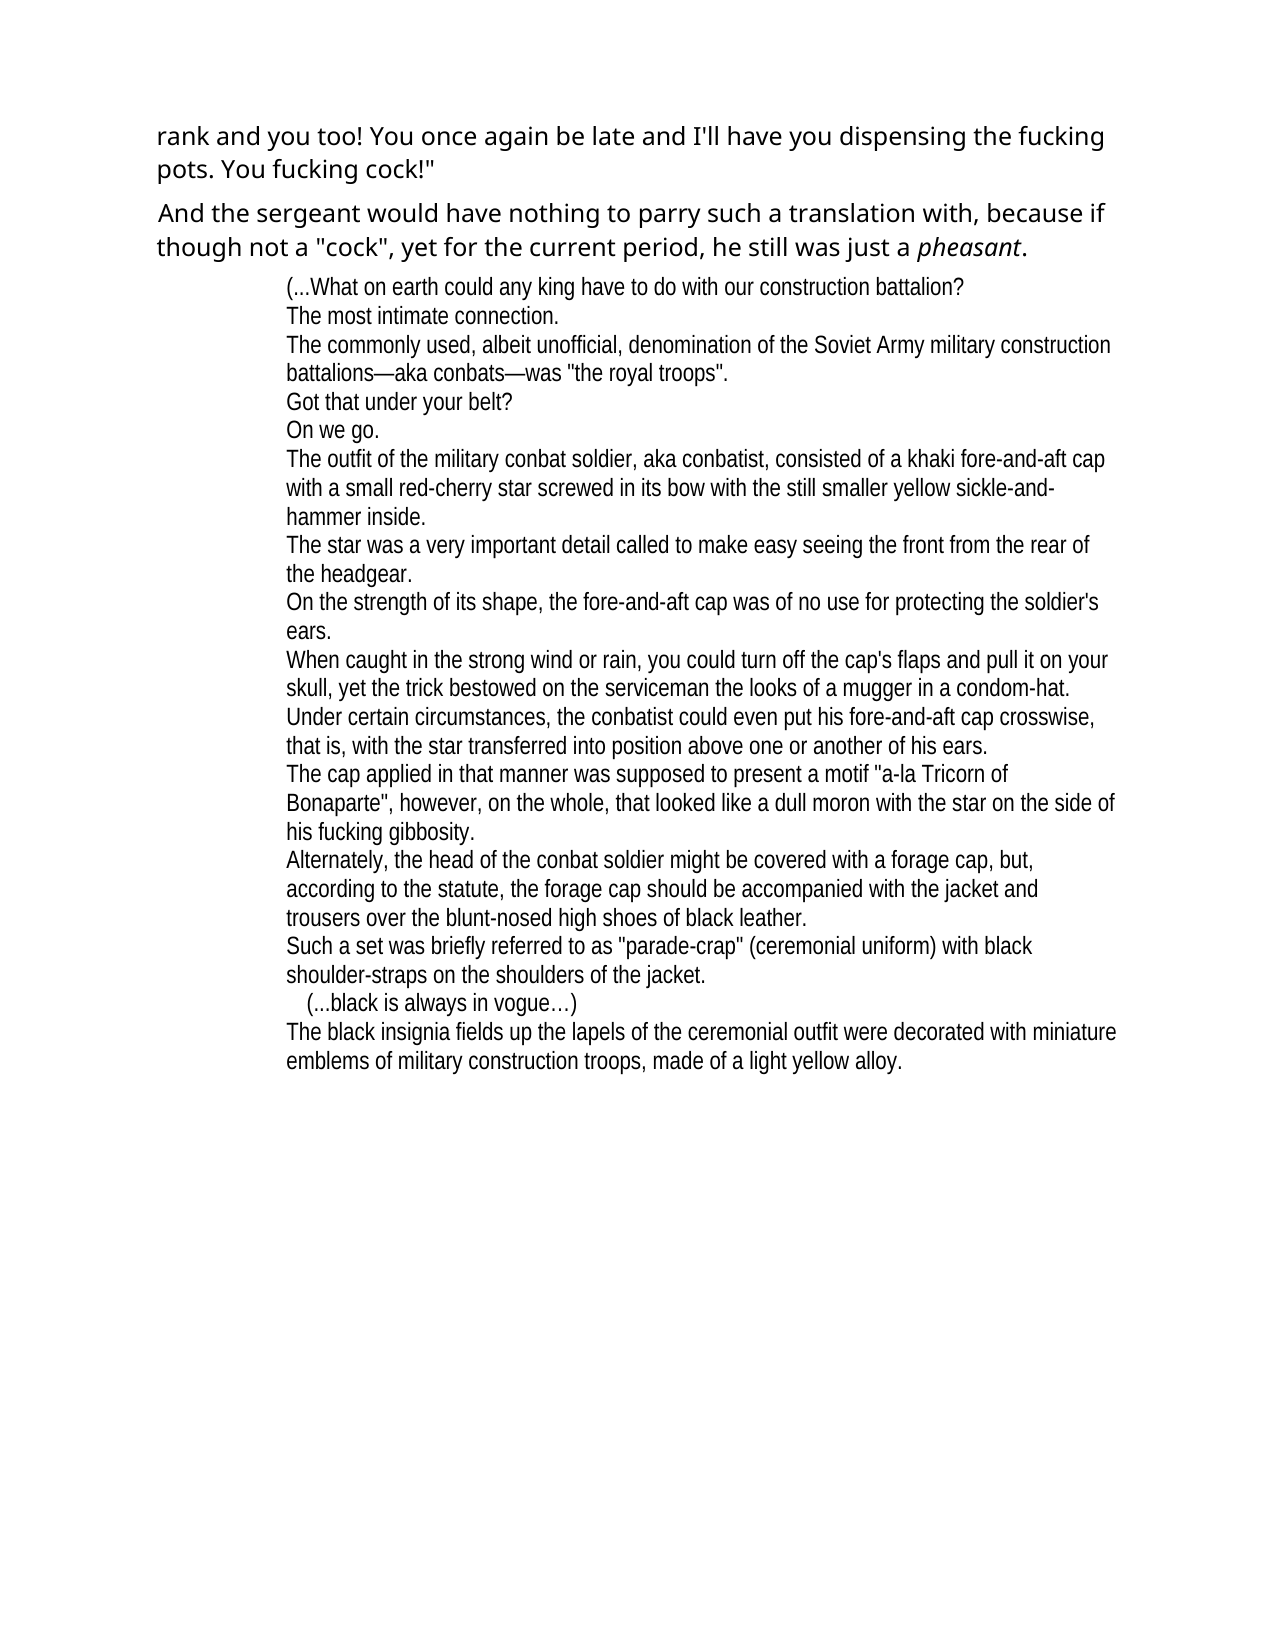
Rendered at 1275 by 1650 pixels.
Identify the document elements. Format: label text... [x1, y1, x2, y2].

list On we go. [286, 416, 1118, 444]
list When caught in the strong wind or rain, you could turn off the cap's flaps and pull it on your skull, yet the trick bestowed on the serviceman the looks of a mugger in a condom-hat. [286, 645, 1118, 702]
list The black insignia fields up the lapels of the ceremonial outfit were decorated with miniature emblems of military construction troops, made of a light yellow alloy. [286, 1017, 1118, 1074]
list On the strength of its shape, the fore-and-aft cap was of no use for protecting the soldier's ears. [286, 587, 1118, 645]
text rank and you too! You once again be late and I'll have you dispensing the fucking pots. You fucking cock!" [156, 118, 1118, 186]
list (...What on earth could any king have to do with our construction battalion? [286, 272, 1118, 301]
list Under certain circumstances, the conbatist could even put his fore-and-aft cap crosswise, that is, with the star transferred into position above one or another of his ears. [286, 702, 1118, 759]
list The cap applied in that manner was supposed to present a motif "a-la Tricorn of Bonaparte", however, on the whole, that looked like a dull moron with the star on the side of his fucking gibbosity. [286, 759, 1118, 845]
list The star was a very important detail called to make easy seeing the front from the rear of the headgear. [286, 530, 1118, 587]
text And the sergeant would have nothing to parry such a translation with, because if though not a "cock", yet for the current period, he still was just a pheasant. [156, 195, 1118, 263]
list The most intimate connection. [286, 301, 1118, 329]
list Got that under your belt? [286, 387, 1118, 416]
list Such a set was briefly referred to as "parade-crap" (ceremonial uniform) with black shoulder-straps on the shoulders of the jacket. [286, 931, 1118, 988]
list (...black is always in vogue…) [286, 988, 1118, 1017]
list The outfit of the military conbat soldier, aka conbatist, consisted of a khaki fore-and-aft cap with a small red-cherry star screwed in its bow with the still smaller yellow sickle-and-hammer inside. [286, 444, 1118, 530]
list The commonly used, albeit unofficial, denomination of the Soviet Army military construction battalions—aka conbats—was "the royal troops". [286, 329, 1118, 387]
list Alternately, the head of the conbat soldier might be covered with a forage cap, but, according to the statute, the forage cap should be accompanied with the jacket and trousers over the blunt-nosed high shoes of black leather. [286, 845, 1118, 931]
